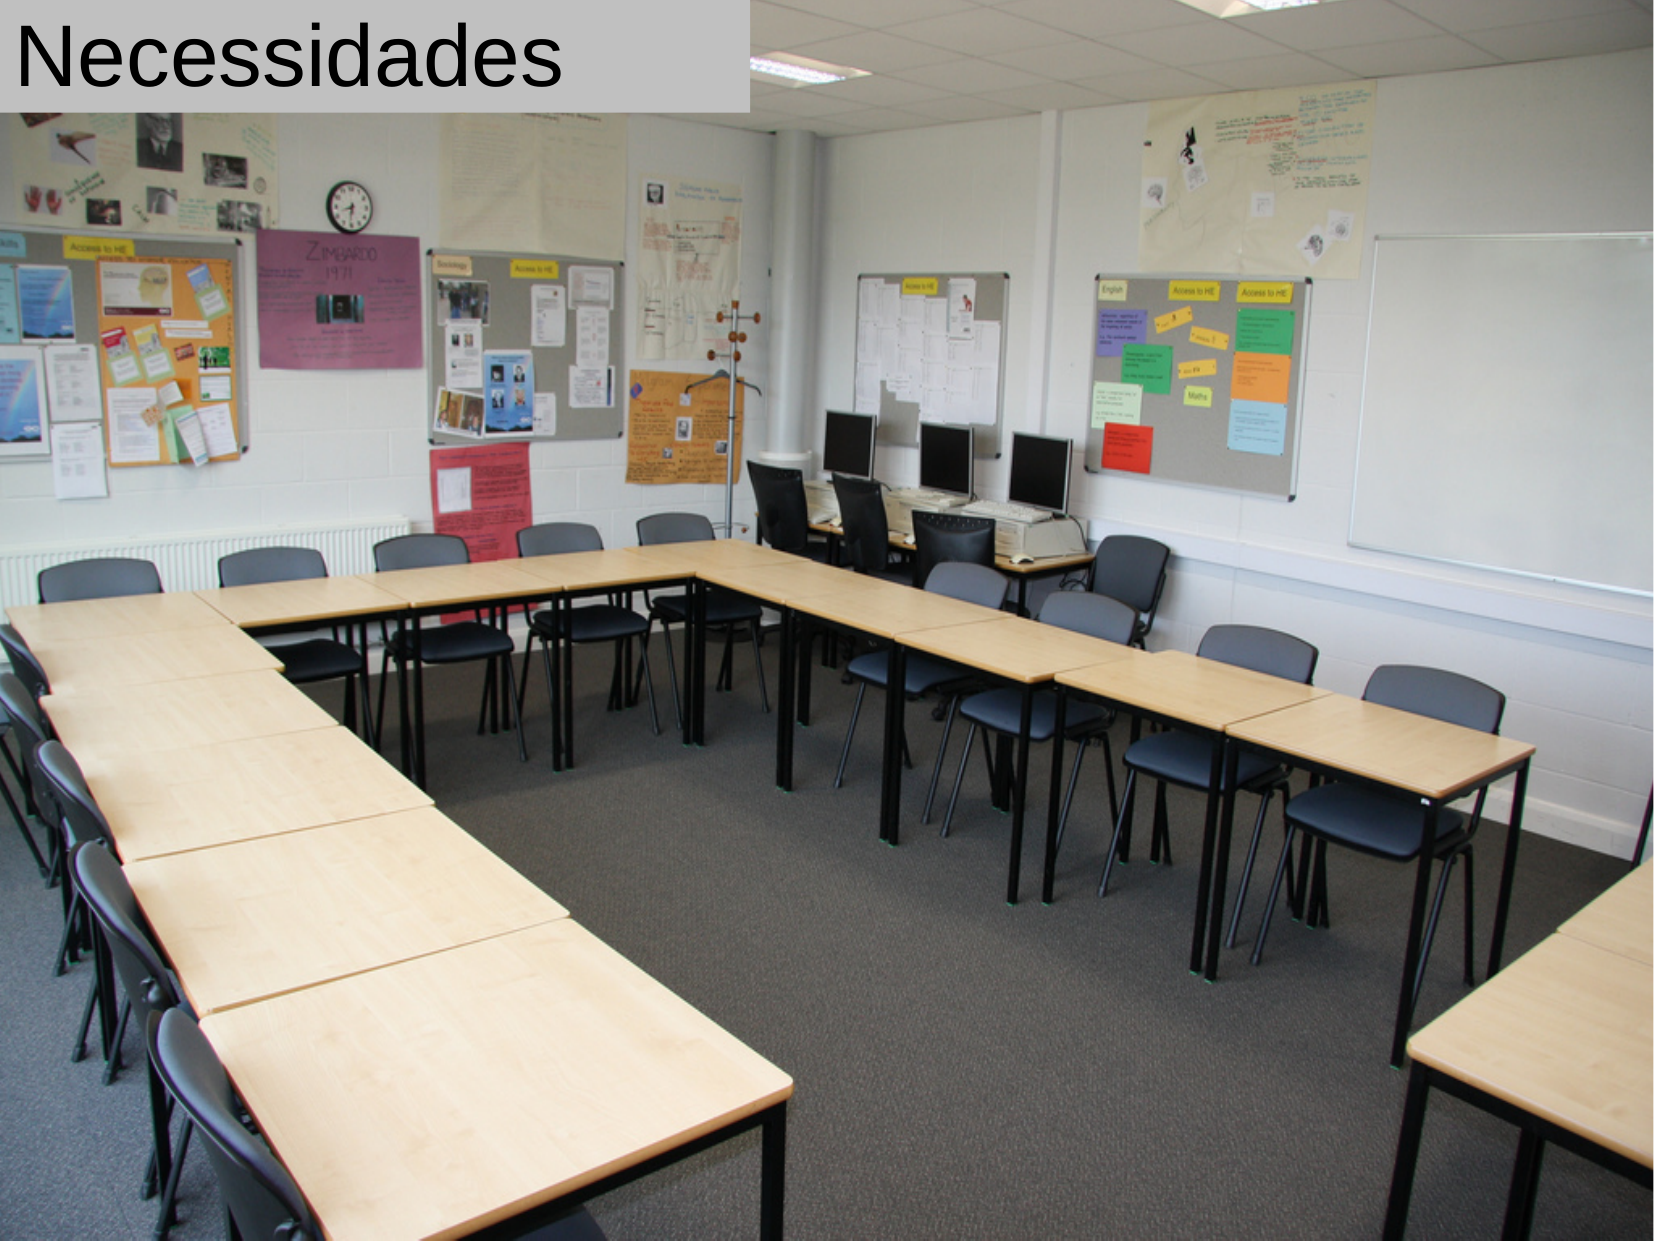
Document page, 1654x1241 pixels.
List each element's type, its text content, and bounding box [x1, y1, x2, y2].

text_box Necessidades [0, 0, 751, 113]
picture [0, 0, 1654, 1241]
